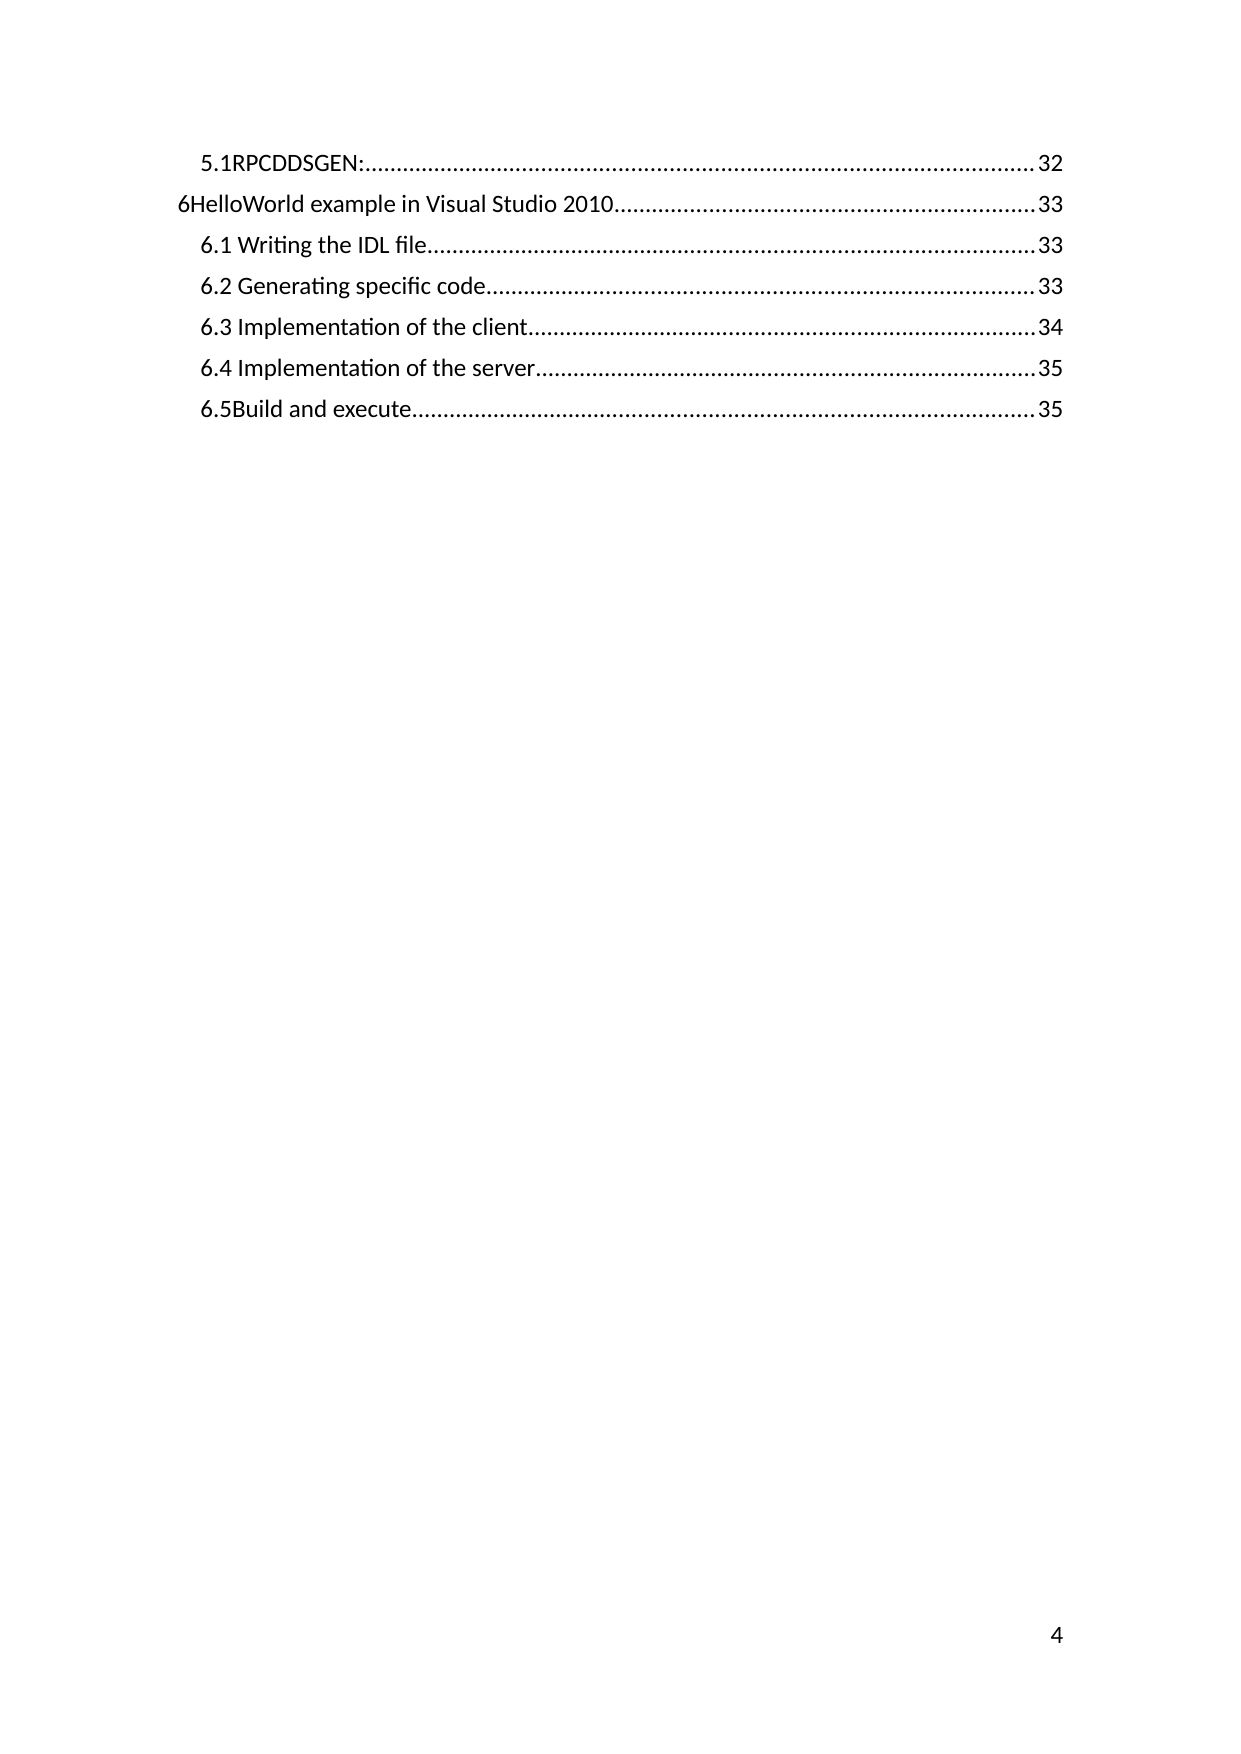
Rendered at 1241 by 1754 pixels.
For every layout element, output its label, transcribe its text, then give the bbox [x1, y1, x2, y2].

text 6.3 Implementation of the client 34 [200, 311, 1063, 342]
text 6.4 Implementation of the server 35 [200, 352, 1063, 383]
text 6.5Build and execute 35 [200, 393, 1063, 424]
text 6.2 Generating specific code 33 [200, 270, 1063, 301]
text 6.1 Writing the IDL file 33 [200, 229, 1063, 260]
text 5.1RPCDDSGEN: 32 [200, 148, 1063, 178]
text 6HelloWorld example in Visual Studio 2010 33 [177, 188, 1063, 219]
